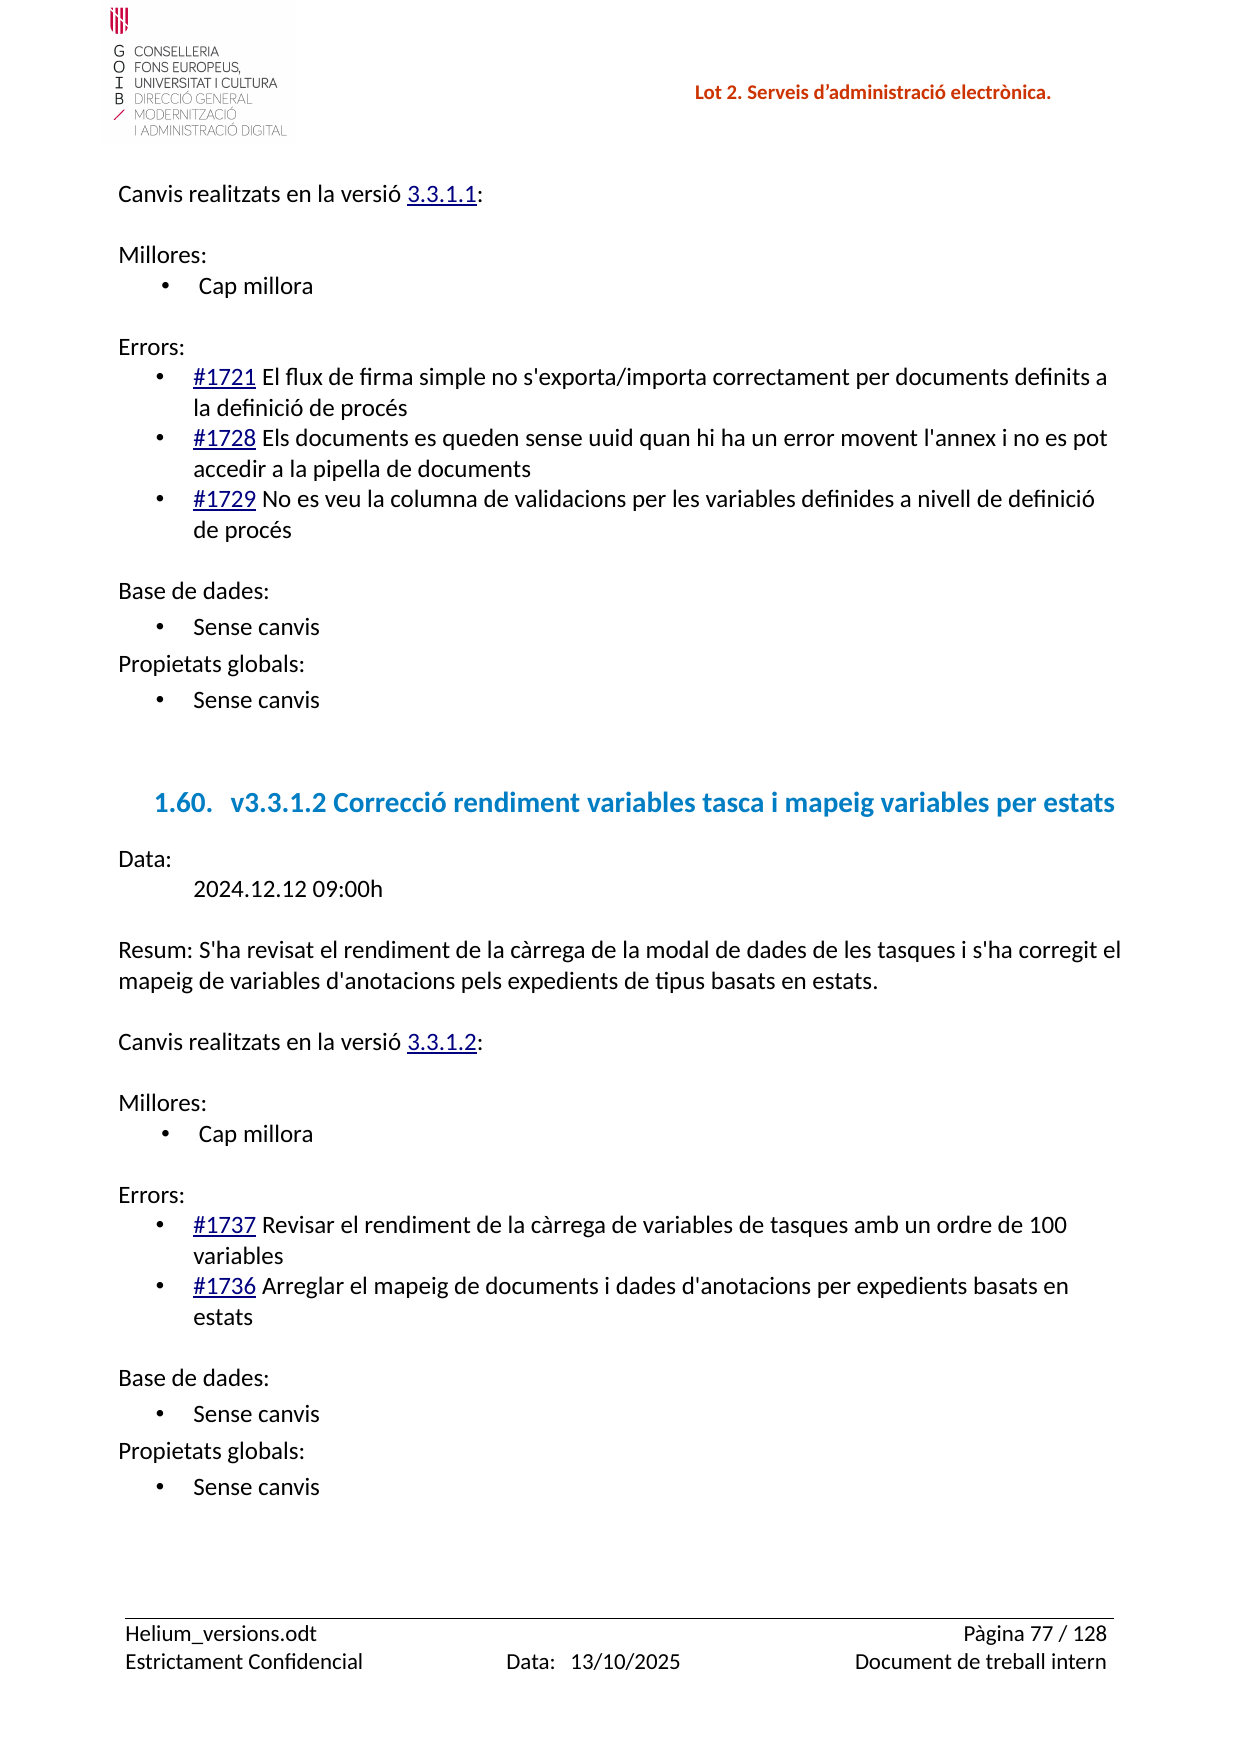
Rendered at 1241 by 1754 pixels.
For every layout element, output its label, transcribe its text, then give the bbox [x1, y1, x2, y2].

picture [100, 0, 297, 144]
list Sense canvis [156, 611, 1122, 642]
list #1728 Els documents es queden sense uuid quan hi ha un error movent l'annex i no es pot accedir a la pipella de documents [156, 422, 1122, 483]
text Canvis realitzats en la versió 3.3.1.1: [118, 178, 1122, 209]
text Data: [118, 843, 1122, 874]
text Canvis realitzats en la versió 3.3.1.2: [118, 1026, 1122, 1057]
text Propietats globals: [118, 648, 1122, 678]
list #1737 Revisar el rendiment de la càrrega de variables de tasques amb un ordre de 100 variables [156, 1209, 1122, 1270]
text Resum: S'ha revisat el rendiment de la càrrega de la modal de dades de les tasques i s'ha corregit el mapeig de variables d'anotacions pels expedients de tipus basats en estats. [118, 935, 1122, 996]
text Millores: [118, 239, 1122, 270]
list Sense canvis [156, 684, 1122, 715]
list #1729 No es veu la columna de validacions per les variables definides a nivell de definició de procés [156, 483, 1122, 544]
text Base de dades: [118, 575, 1122, 606]
text Millores: [118, 1087, 1122, 1118]
subtitle v3.3.1.2 Correcció rendiment variables tasca i mapeig variables per estats [153, 784, 1122, 819]
list #1736 Arreglar el mapeig de documents i dades d'anotacions per expedients basats en estats [156, 1270, 1122, 1331]
list Sense canvis [156, 1471, 1122, 1502]
list Cap millora [161, 270, 1122, 300]
text 2024.12.12 09:00h [118, 874, 1122, 904]
list Sense canvis [156, 1398, 1122, 1429]
text Errors: [118, 331, 1122, 361]
text Propietats globals: [118, 1435, 1122, 1465]
text Errors: [118, 1179, 1122, 1209]
list Cap millora [161, 1118, 1122, 1148]
text Base de dades: [118, 1362, 1122, 1392]
list #1721 El flux de firma simple no s'exporta/importa correctament per documents definits a la definició de procés [156, 361, 1122, 422]
